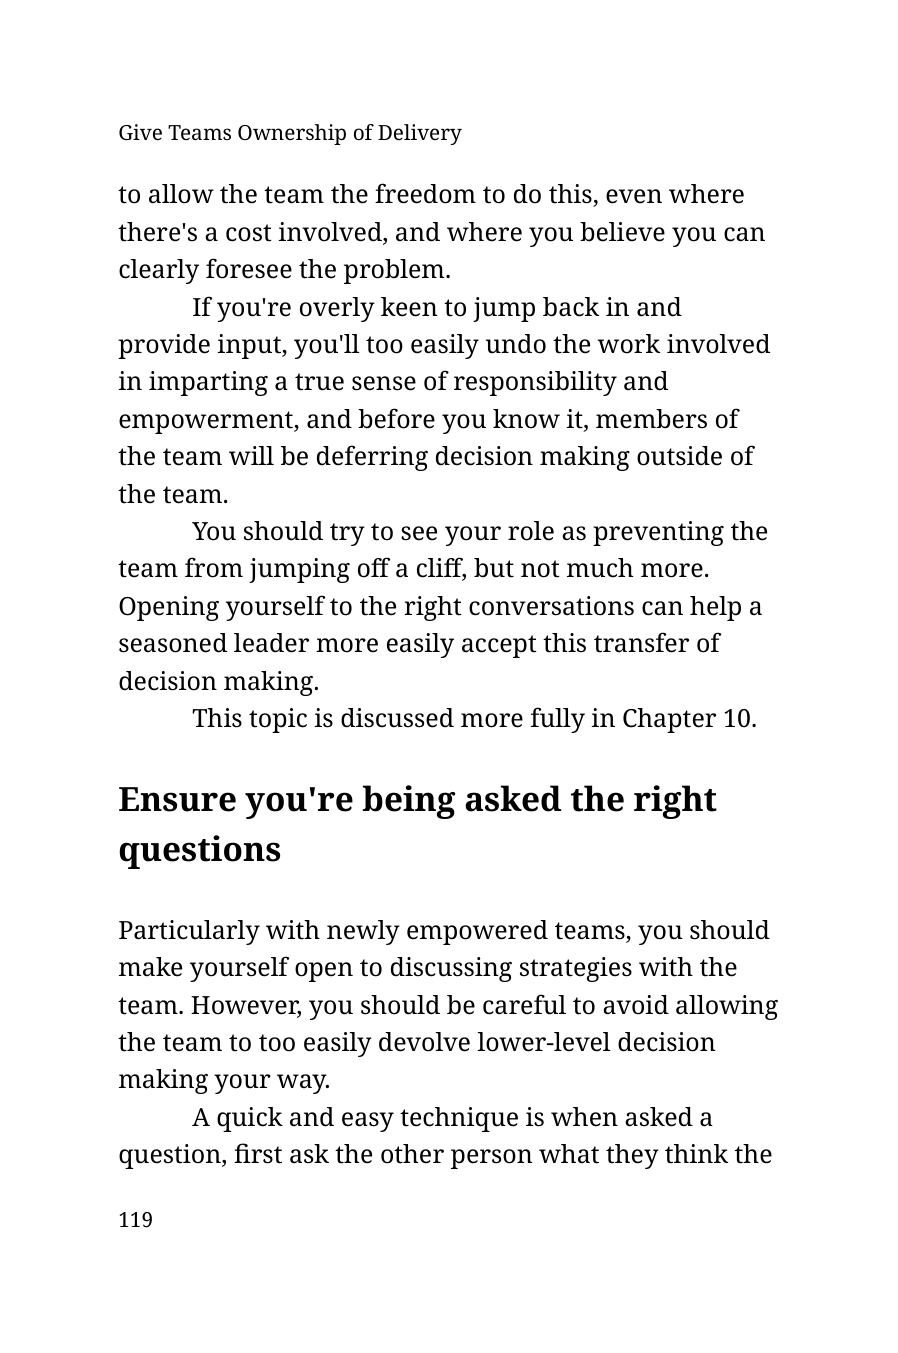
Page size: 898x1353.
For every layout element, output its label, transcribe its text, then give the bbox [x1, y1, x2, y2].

text You should try to see your role as preventing the team from jumping off a cliff, but not much more. Opening yourself to the right conversations can help a seasoned leader more easily accept this transfer of decision making. [118, 514, 779, 697]
text This topic is discussed more fully in Chapter 10. [118, 701, 779, 735]
text Particularly with newly empowered teams, you should make yourself open to discussing strategies with the team. However, you should be careful to avoid allowing the team to too easily devolve lower-level decision making your way. [118, 913, 779, 1096]
subtitle Ensure you're being asked the right questions [118, 775, 779, 871]
text to allow the team the freedom to do this, even where there's a cost involved, and where you believe you can clearly foresee the problem. [118, 177, 779, 286]
text A quick and easy technique is when asked a question, first ask the other person what they think the [118, 1099, 779, 1171]
text If you're overly keen to jump back in and provide input, you'll too easily undo the work involved in imparting a true sense of responsibility and empowerment, and before you know it, members of the team will be deferring decision making outside of the team. [118, 289, 779, 510]
